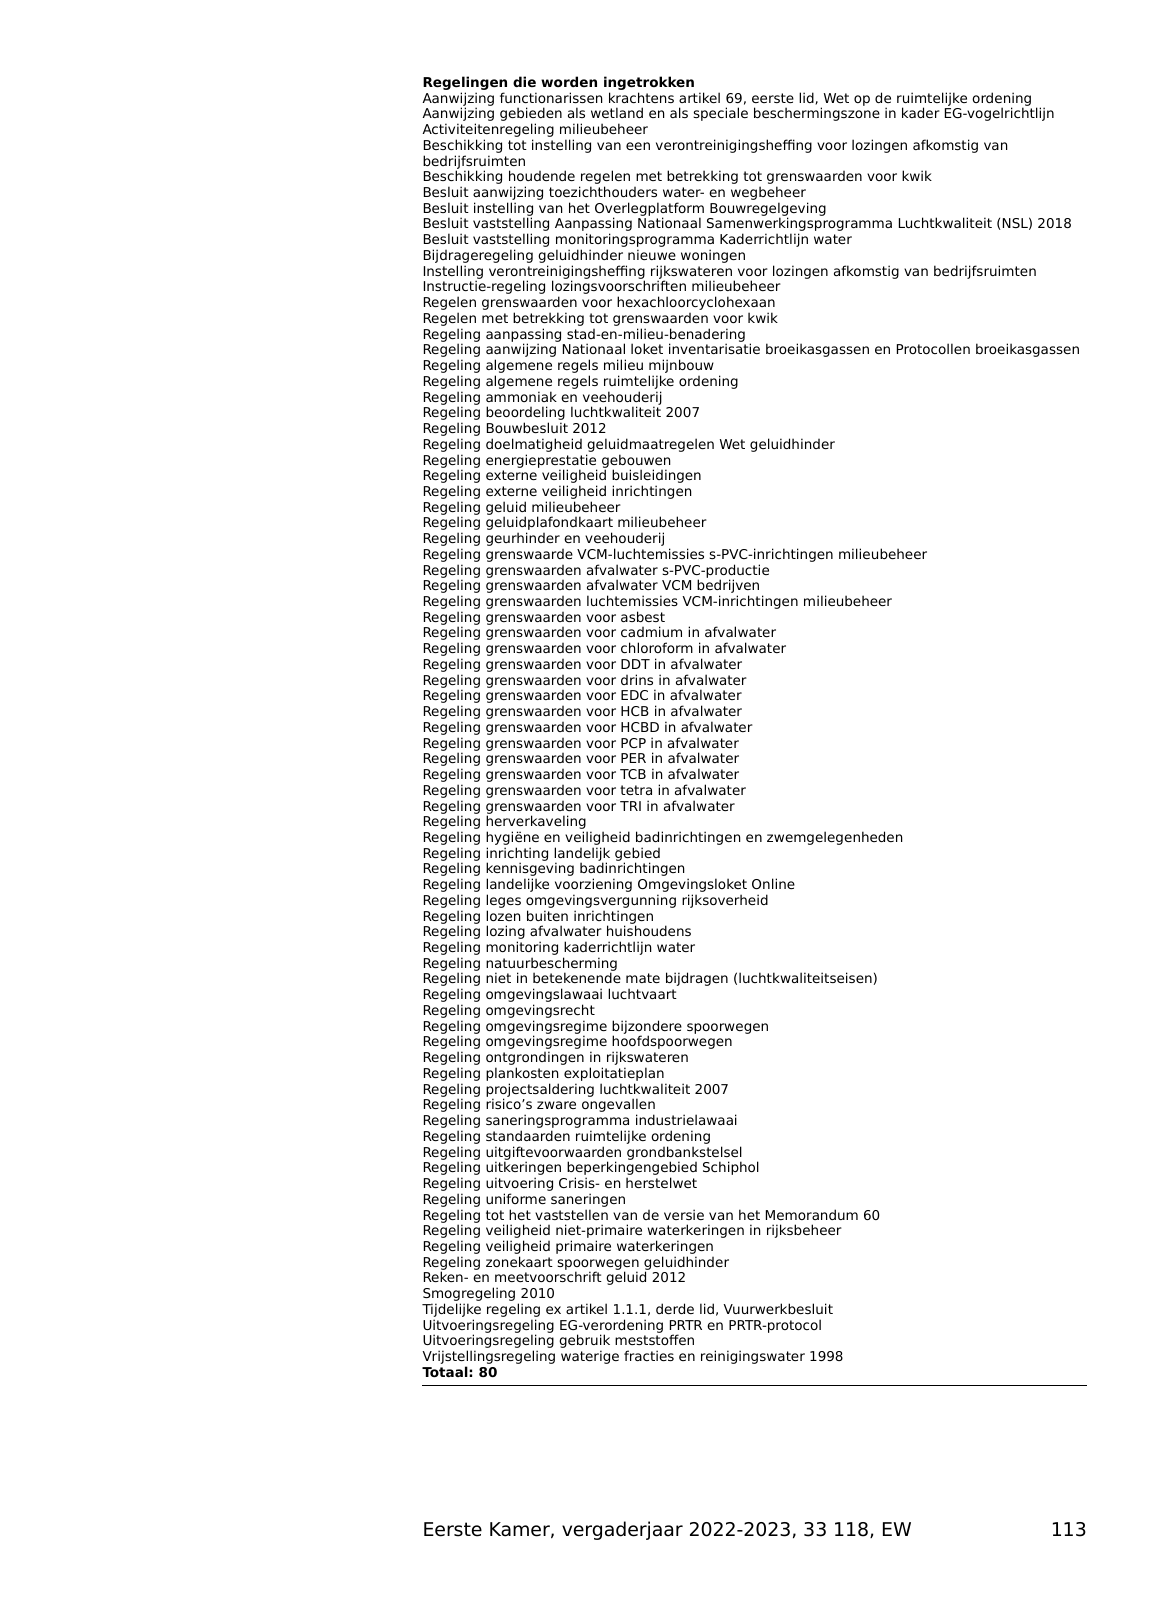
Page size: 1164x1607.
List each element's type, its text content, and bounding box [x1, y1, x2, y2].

table_cell Regeling saneringsprogramma industrielawaai [422, 1113, 1087, 1129]
table_cell Regeling algemene regels ruimtelijke ordening [422, 374, 1087, 389]
table_cell Regeling grenswaarden afvalwater s-PVC-productie [422, 563, 1087, 578]
table_cell Regeling herverkaveling [422, 814, 1087, 830]
table_cell Regeling projectsaldering luchtkwaliteit 2007 [422, 1081, 1087, 1097]
table_cell Regeling niet in betekenende mate bijdragen (luchtkwaliteitseisen) [422, 971, 1087, 987]
table_cell Regeling lozing afvalwater huishoudens [422, 924, 1087, 940]
table_cell Regeling grenswaarden voor HCBD in afvalwater [422, 720, 1087, 735]
table_cell Regeling omgevingsregime bijzondere spoorwegen [422, 1019, 1087, 1034]
table_cell Regeling grenswaarden luchtemissies VCM-inrichtingen milieubeheer [422, 594, 1087, 609]
table_cell Regeling grenswaarden voor TCB in afvalwater [422, 767, 1087, 783]
table_cell Regeling grenswaarden voor tetra in afvalwater [422, 783, 1087, 798]
table_cell Regeling aanwijzing Nationaal loket inventarisatie broeikasgassen en Protocollen broeikasgassen [422, 342, 1087, 358]
table_cell Besluit vaststelling Aanpassing Nationaal Samenwerkingsprogramma Luchtkwaliteit (NSL) 2018 [422, 216, 1087, 232]
table_cell Regeling grenswaarden voor drins in afvalwater [422, 673, 1087, 688]
table_cell Regeling aanpassing stad-en-milieu-benadering [422, 326, 1087, 342]
table_cell Uitvoeringsregeling gebruik meststoffen [422, 1333, 1087, 1349]
table_cell Tijdelijke regeling ex artikel 1.1.1, derde lid, Vuurwerkbesluit [422, 1302, 1087, 1317]
table_cell Regeling uitvoering Crisis- en herstelwet [422, 1176, 1087, 1192]
table_cell Besluit instelling van het Overlegplatform Bouwregelgeving [422, 201, 1087, 216]
table_cell Regelingen die worden ingetrokken [422, 75, 1087, 91]
table_cell Beschikking houdende regelen met betrekking tot grenswaarden voor kwik [422, 169, 1087, 185]
table_cell Regeling uniforme saneringen [422, 1192, 1087, 1207]
table_cell Regeling natuurbescherming [422, 956, 1087, 971]
table_cell Regeling geluid milieubeheer [422, 500, 1087, 515]
table_cell Regeling grenswaarden afvalwater VCM bedrijven [422, 578, 1087, 594]
table_cell Regeling grenswaarden voor cadmium in afvalwater [422, 625, 1087, 641]
table_cell Regeling landelijke voorziening Omgevingsloket Online [422, 877, 1087, 893]
table_cell Regeling algemene regels milieu mijnbouw [422, 358, 1087, 374]
table_cell Regeling inrichting landelijk gebied [422, 846, 1087, 861]
table_cell Regeling grenswaarden voor asbest [422, 610, 1087, 625]
table_cell Aanwijzing gebieden als wetland en als speciale beschermingszone in kader EG-vogelrichtlijn [422, 106, 1087, 122]
table_cell Regeling grenswaarden voor TRI in afvalwater [422, 798, 1087, 814]
table_cell Regeling tot het vaststellen van de versie van het Memorandum 60 [422, 1207, 1087, 1223]
table_cell Activiteitenregeling milieubeheer [422, 122, 1087, 138]
table_cell Vrijstellingsregeling waterige fracties en reinigingswater 1998 [422, 1349, 1087, 1364]
table_cell Reken- en meetvoorschrift geluid 2012 [422, 1270, 1087, 1286]
table_cell Regeling grenswaarden voor PCP in afvalwater [422, 735, 1087, 751]
table_cell Regeling ontgrondingen in rijkswateren [422, 1050, 1087, 1066]
table_cell Regeling grenswaarden voor DDT in afvalwater [422, 657, 1087, 672]
table_cell Regeling grenswaarde VCM-luchtemissies s-PVC-inrichtingen milieubeheer [422, 547, 1087, 562]
table_cell Regeling grenswaarden voor HCB in afvalwater [422, 704, 1087, 720]
table_cell Regeling grenswaarden voor EDC in afvalwater [422, 688, 1087, 704]
table_cell Regeling zonekaart spoorwegen geluidhinder [422, 1255, 1087, 1270]
table_cell Regeling uitkeringen beperkingengebied Schiphol [422, 1160, 1087, 1176]
table_cell Regelen met betrekking tot grenswaarden voor kwik [422, 311, 1087, 326]
table_cell Regeling omgevingsrecht [422, 1003, 1087, 1018]
table_cell Regeling grenswaarden voor PER in afvalwater [422, 751, 1087, 767]
table_cell Regeling kennisgeving badinrichtingen [422, 861, 1087, 877]
table_cell Regeling hygiëne en veiligheid badinrichtingen en zwemgelegenheden [422, 830, 1087, 846]
table_cell Regeling uitgiftevoorwaarden grondbankstelsel [422, 1144, 1087, 1160]
table_cell Totaal: 80 [422, 1365, 1087, 1385]
table_cell Regeling omgevingsregime hoofdspoorwegen [422, 1034, 1087, 1050]
table_cell Regeling monitoring kaderrichtlijn water [422, 940, 1087, 956]
table_cell Regeling ammoniak en veehouderij [422, 389, 1087, 405]
table_cell [422, 59, 1087, 75]
table_cell Regeling doelmatigheid geluidmaatregelen Wet geluidhinder [422, 437, 1087, 452]
table_cell Regeling energieprestatie gebouwen [422, 452, 1087, 468]
table_cell Regeling standaarden ruimtelijke ordening [422, 1129, 1087, 1144]
table_cell Instelling verontreinigingsheffing rijkswateren voor lozingen afkomstig van bedrijfsruimten [422, 264, 1087, 279]
table_cell Regeling lozen buiten inrichtingen [422, 909, 1087, 924]
table_cell Regeling grenswaarden voor chloroform in afvalwater [422, 641, 1087, 657]
table_cell Besluit aanwijzing toezichthouders water- en wegbeheer [422, 185, 1087, 201]
table_cell Regeling omgevingslawaai luchtvaart [422, 987, 1087, 1003]
table_cell Regeling geurhinder en veehouderij [422, 531, 1087, 547]
table_cell Regeling externe veiligheid buisleidingen [422, 468, 1087, 484]
table_cell Regeling plankosten exploitatieplan [422, 1066, 1087, 1081]
table_cell Regeling Bouwbesluit 2012 [422, 421, 1087, 437]
table_cell Instructie-regeling lozingsvoorschriften milieubeheer [422, 279, 1087, 295]
table_cell Regeling geluidplafondkaart milieubeheer [422, 515, 1087, 531]
table_cell Regeling leges omgevingsvergunning rijksoverheid [422, 893, 1087, 908]
table_cell Regelen grenswaarden voor hexachloorcyclohexaan [422, 295, 1087, 311]
table_cell Uitvoeringsregeling EG-verordening PRTR en PRTR-protocol [422, 1318, 1087, 1333]
table_cell Regeling risico’s zware ongevallen [422, 1097, 1087, 1113]
table_cell Beschikking tot instelling van een verontreinigingsheffing voor lozingen afkomstig van bedrijfsruimten [422, 138, 1087, 169]
table_cell Aanwijzing functionarissen krachtens artikel 69, eerste lid, Wet op de ruimtelijke ordening [422, 91, 1087, 106]
table_cell Regeling beoordeling luchtkwaliteit 2007 [422, 405, 1087, 421]
table_cell Regeling externe veiligheid inrichtingen [422, 484, 1087, 499]
table_cell Bijdrageregeling geluidhinder nieuwe woningen [422, 248, 1087, 263]
table_cell Smogregeling 2010 [422, 1286, 1087, 1302]
table_cell Regeling veiligheid niet-primaire waterkeringen in rijksbeheer [422, 1223, 1087, 1239]
table_cell Regeling veiligheid primaire waterkeringen [422, 1239, 1087, 1254]
table_cell Besluit vaststelling monitoringsprogramma Kaderrichtlijn water [422, 232, 1087, 248]
